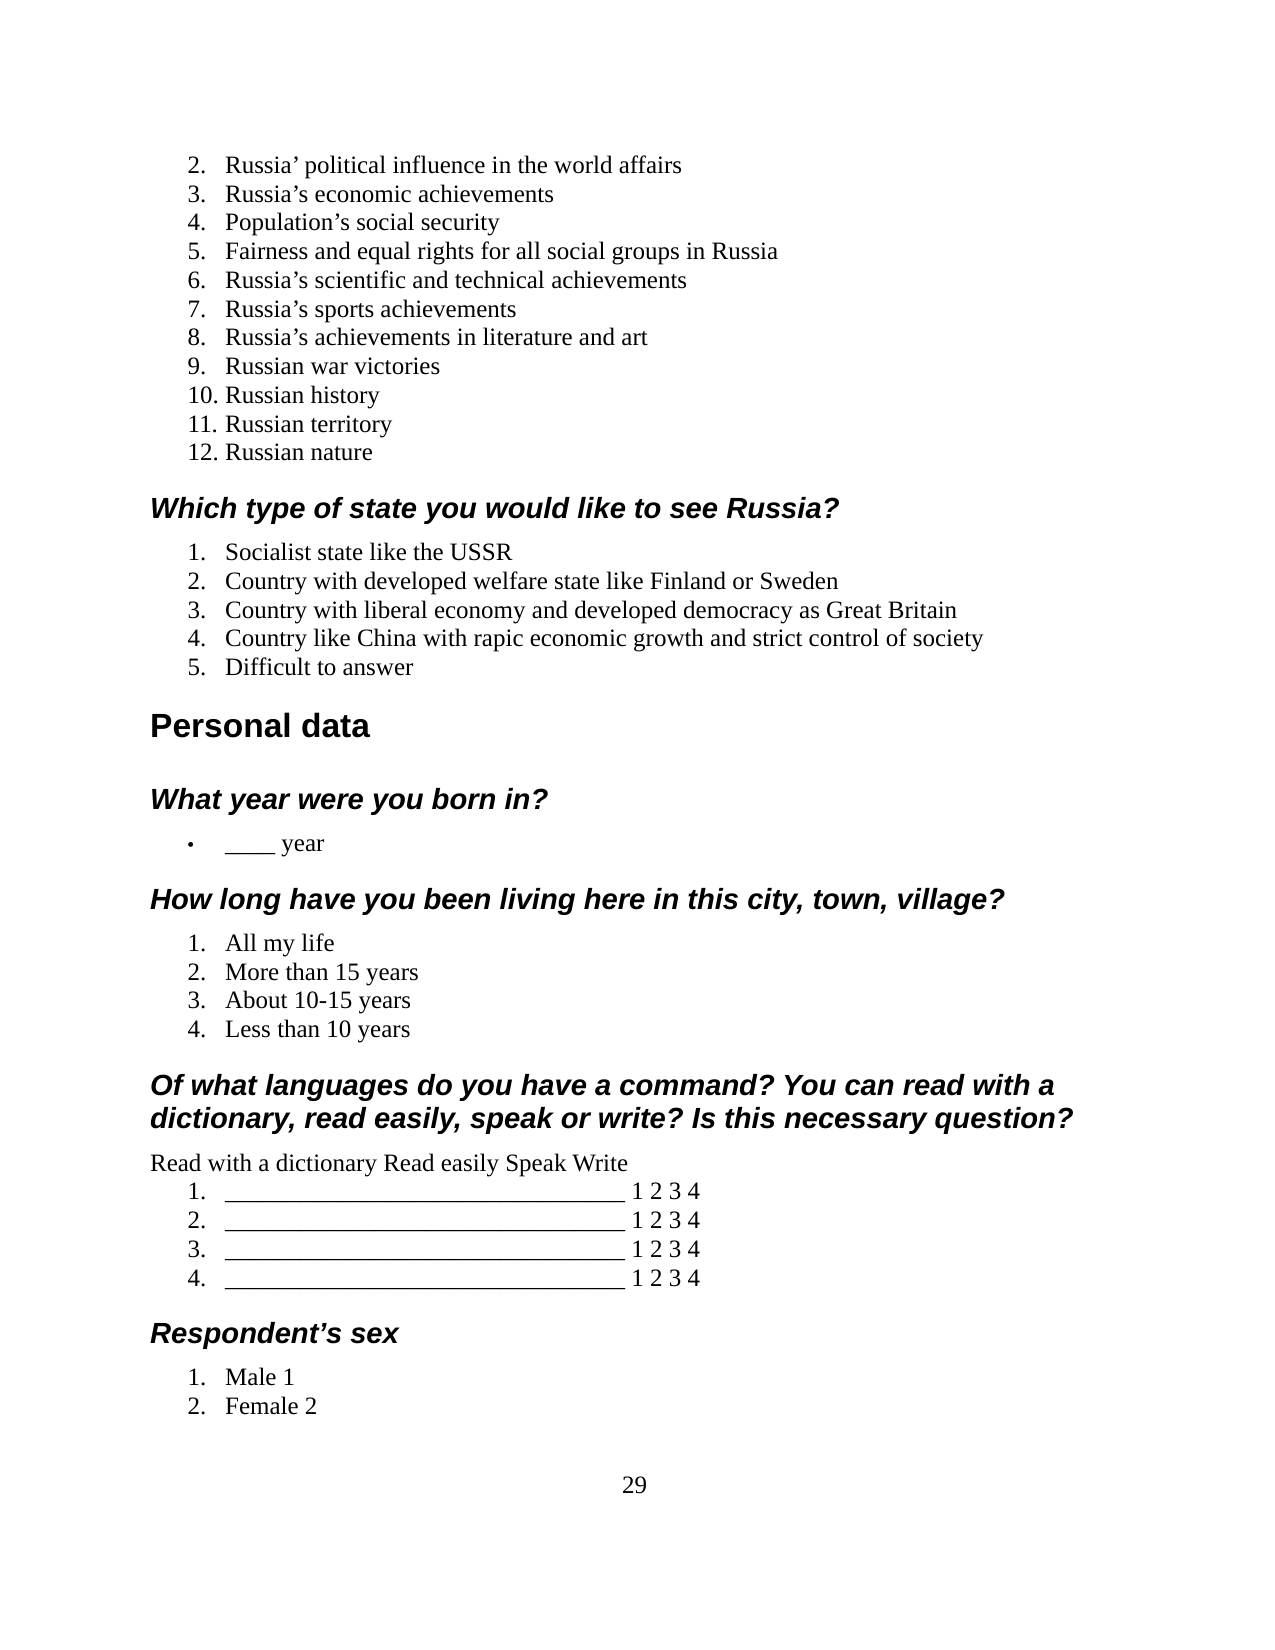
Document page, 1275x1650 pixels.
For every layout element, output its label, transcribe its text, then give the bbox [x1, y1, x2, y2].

subtitle What year were you born in? [150, 782, 1125, 816]
text Read with a dictionary Read easily Speak Write [150, 1148, 1125, 1176]
list Russia’ political influence in the world affairs [187, 150, 1125, 179]
list Difficult to answer [187, 652, 1125, 681]
subtitle Personal data [150, 706, 1125, 745]
list Female 2 [187, 1391, 1125, 1420]
list Male 1 [187, 1362, 1125, 1391]
list More than 15 years [187, 957, 1125, 986]
list ____ year [187, 828, 1125, 857]
list Population’s social security [187, 207, 1125, 236]
list Fairness and equal rights for all social groups in Russia [187, 236, 1125, 265]
list Russia’s economic achievements [187, 179, 1125, 207]
list Russia’s sports achievements [187, 294, 1125, 322]
subtitle Respondent’s sex [150, 1316, 1125, 1350]
list Russian nature [187, 437, 1125, 466]
subtitle How long have you been living here in this city, town, village? [150, 882, 1125, 916]
list Country with developed welfare state like Finland or Sweden [187, 566, 1125, 595]
list ________________________________ 1 2 3 4 [187, 1263, 1125, 1291]
list Russia’s scientific and technical achievements [187, 265, 1125, 294]
list ________________________________ 1 2 3 4 [187, 1205, 1125, 1234]
list Russian history [187, 380, 1125, 409]
list All my life [187, 928, 1125, 957]
list Less than 10 years [187, 1014, 1125, 1043]
list Russian war victories [187, 351, 1125, 380]
list ________________________________ 1 2 3 4 [187, 1234, 1125, 1263]
subtitle Of what languages do you have a command? You can read with a dictionary, read easily, speak or write? Is this necessary question? [150, 1068, 1125, 1135]
list ________________________________ 1 2 3 4 [187, 1176, 1125, 1205]
list About 10-15 years [187, 986, 1125, 1014]
list Socialist state like the USSR [187, 537, 1125, 566]
list Russia’s achievements in literature and art [187, 322, 1125, 351]
list Russian territory [187, 409, 1125, 437]
list Country with liberal economy and developed democracy as Great Britain [187, 595, 1125, 623]
subtitle Which type of state you would like to see Russia? [150, 491, 1125, 525]
list Country like China with rapic economic growth and strict control of society [187, 623, 1125, 652]
